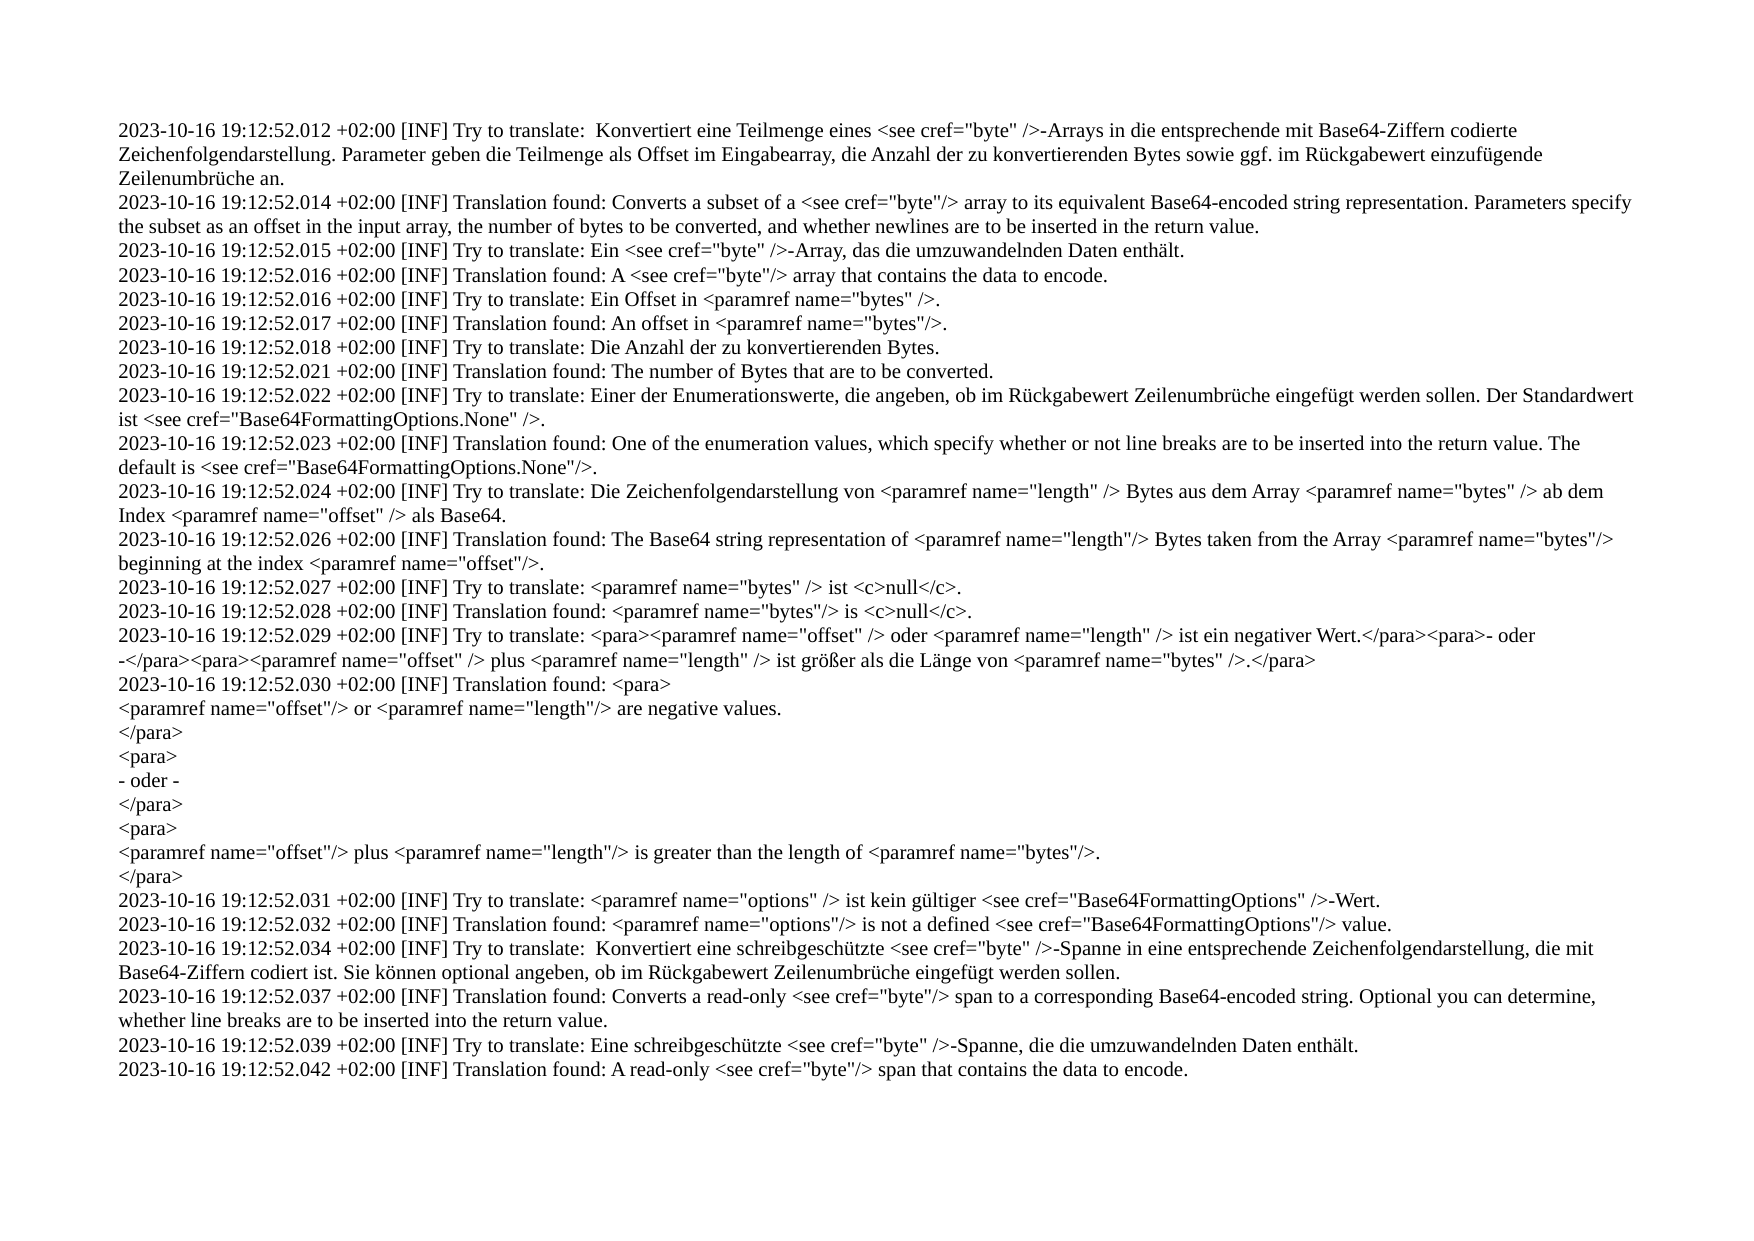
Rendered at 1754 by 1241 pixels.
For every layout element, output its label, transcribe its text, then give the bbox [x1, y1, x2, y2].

text 2023-10-16 19:12:52.016 +02:00 [INF] Try to translate: Ein Offset in <paramref name="bytes" />. [118, 287, 1636, 311]
text 2023-10-16 19:12:52.034 +02:00 [INF] Try to translate: Konvertiert eine schreibgeschützte <see cref="byte" />-Spanne in eine entsprechende Zeichenfolgendarstellung, die mit Base64-Ziffern codiert ist. Sie können optional angeben, ob im Rückgabewert Zeilenumbrüche eingefügt werden sollen. [118, 936, 1636, 984]
text 2023-10-16 19:12:52.015 +02:00 [INF] Try to translate: Ein <see cref="byte" />-Array, das die umzuwandelnden Daten enthält. [118, 238, 1636, 262]
text 2023-10-16 19:12:52.016 +02:00 [INF] Translation found: A <see cref="byte"/> array that contains the data to encode. [118, 262, 1636, 287]
text 2023-10-16 19:12:52.014 +02:00 [INF] Translation found: Converts a subset of a <see cref="byte"/> array to its equivalent Base64-encoded string representation. Parameters specify the subset as an offset in the input array, the number of bytes to be converted, and whether newlines are to be inserted in the return value. [118, 190, 1636, 238]
text 2023-10-16 19:12:52.037 +02:00 [INF] Translation found: Converts a read-only <see cref="byte"/> span to a corresponding Base64-encoded string. Optional you can determine, whether line breaks are to be inserted into the return value. [118, 984, 1636, 1032]
text 2023-10-16 19:12:52.029 +02:00 [INF] Try to translate: <para><paramref name="offset" /> oder <paramref name="length" /> ist ein negativer Wert.</para><para>- oder -</para><para><paramref name="offset" /> plus <paramref name="length" /> ist größer als die Länge von <paramref name="bytes" />.</para> [118, 623, 1636, 672]
text 2023-10-16 19:12:52.018 +02:00 [INF] Try to translate: Die Anzahl der zu konvertierenden Bytes. [118, 335, 1636, 359]
text 2023-10-16 19:12:52.028 +02:00 [INF] Translation found: <paramref name="bytes"/> is <c>null</c>. [118, 599, 1636, 623]
text 2023-10-16 19:12:52.017 +02:00 [INF] Translation found: An offset in <paramref name="bytes"/>. [118, 311, 1636, 335]
text 2023-10-16 19:12:52.022 +02:00 [INF] Try to translate: Einer der Enumerationswerte, die angeben, ob im Rückgabewert Zeilenumbrüche eingefügt werden sollen. Der Standardwert ist <see cref="Base64FormattingOptions.None" />. [118, 383, 1636, 431]
text 2023-10-16 19:12:52.023 +02:00 [INF] Translation found: One of the enumeration values, which specify whether or not line breaks are to be inserted into the return value. The default is <see cref="Base64FormattingOptions.None"/>. [118, 431, 1636, 479]
text 2023-10-16 19:12:52.012 +02:00 [INF] Try to translate: Konvertiert eine Teilmenge eines <see cref="byte" />-Arrays in die entsprechende mit Base64-Ziffern codierte Zeichenfolgendarstellung. Parameter geben die Teilmenge als Offset im Eingabearray, die Anzahl der zu konvertierenden Bytes sowie ggf. im Rückgabewert einzufügende Zeilenumbrüche an. [118, 118, 1636, 190]
text 2023-10-16 19:12:52.026 +02:00 [INF] Translation found: The Base64 string representation of <paramref name="length"/> Bytes taken from the Array <paramref name="bytes"/> beginning at the index <paramref name="offset"/>. [118, 527, 1636, 575]
text 2023-10-16 19:12:52.030 +02:00 [INF] Translation found: <para> <paramref name="offset"/> or <paramref name="length"/> are negative values. </para> <para> - oder - </para> <para> <paramref name="offset"/> plus <paramref name="length"/> is greater than the length of <paramref name="bytes"/>. </para> [118, 672, 1636, 888]
text 2023-10-16 19:12:52.032 +02:00 [INF] Translation found: <paramref name="options"/> is not a defined <see cref="Base64FormattingOptions"/> value. [118, 912, 1636, 936]
text 2023-10-16 19:12:52.027 +02:00 [INF] Try to translate: <paramref name="bytes" /> ist <c>null</c>. [118, 575, 1636, 599]
text 2023-10-16 19:12:52.031 +02:00 [INF] Try to translate: <paramref name="options" /> ist kein gültiger <see cref="Base64FormattingOptions" />-Wert. [118, 888, 1636, 912]
text 2023-10-16 19:12:52.042 +02:00 [INF] Translation found: A read-only <see cref="byte"/> span that contains the data to encode. [118, 1057, 1636, 1081]
text 2023-10-16 19:12:52.039 +02:00 [INF] Try to translate: Eine schreibgeschützte <see cref="byte" />-Spanne, die die umzuwandelnden Daten enthält. [118, 1032, 1636, 1057]
text 2023-10-16 19:12:52.024 +02:00 [INF] Try to translate: Die Zeichenfolgendarstellung von <paramref name="length" /> Bytes aus dem Array <paramref name="bytes" /> ab dem Index <paramref name="offset" /> als Base64. [118, 479, 1636, 527]
text 2023-10-16 19:12:52.021 +02:00 [INF] Translation found: The number of Bytes that are to be converted. [118, 359, 1636, 383]
